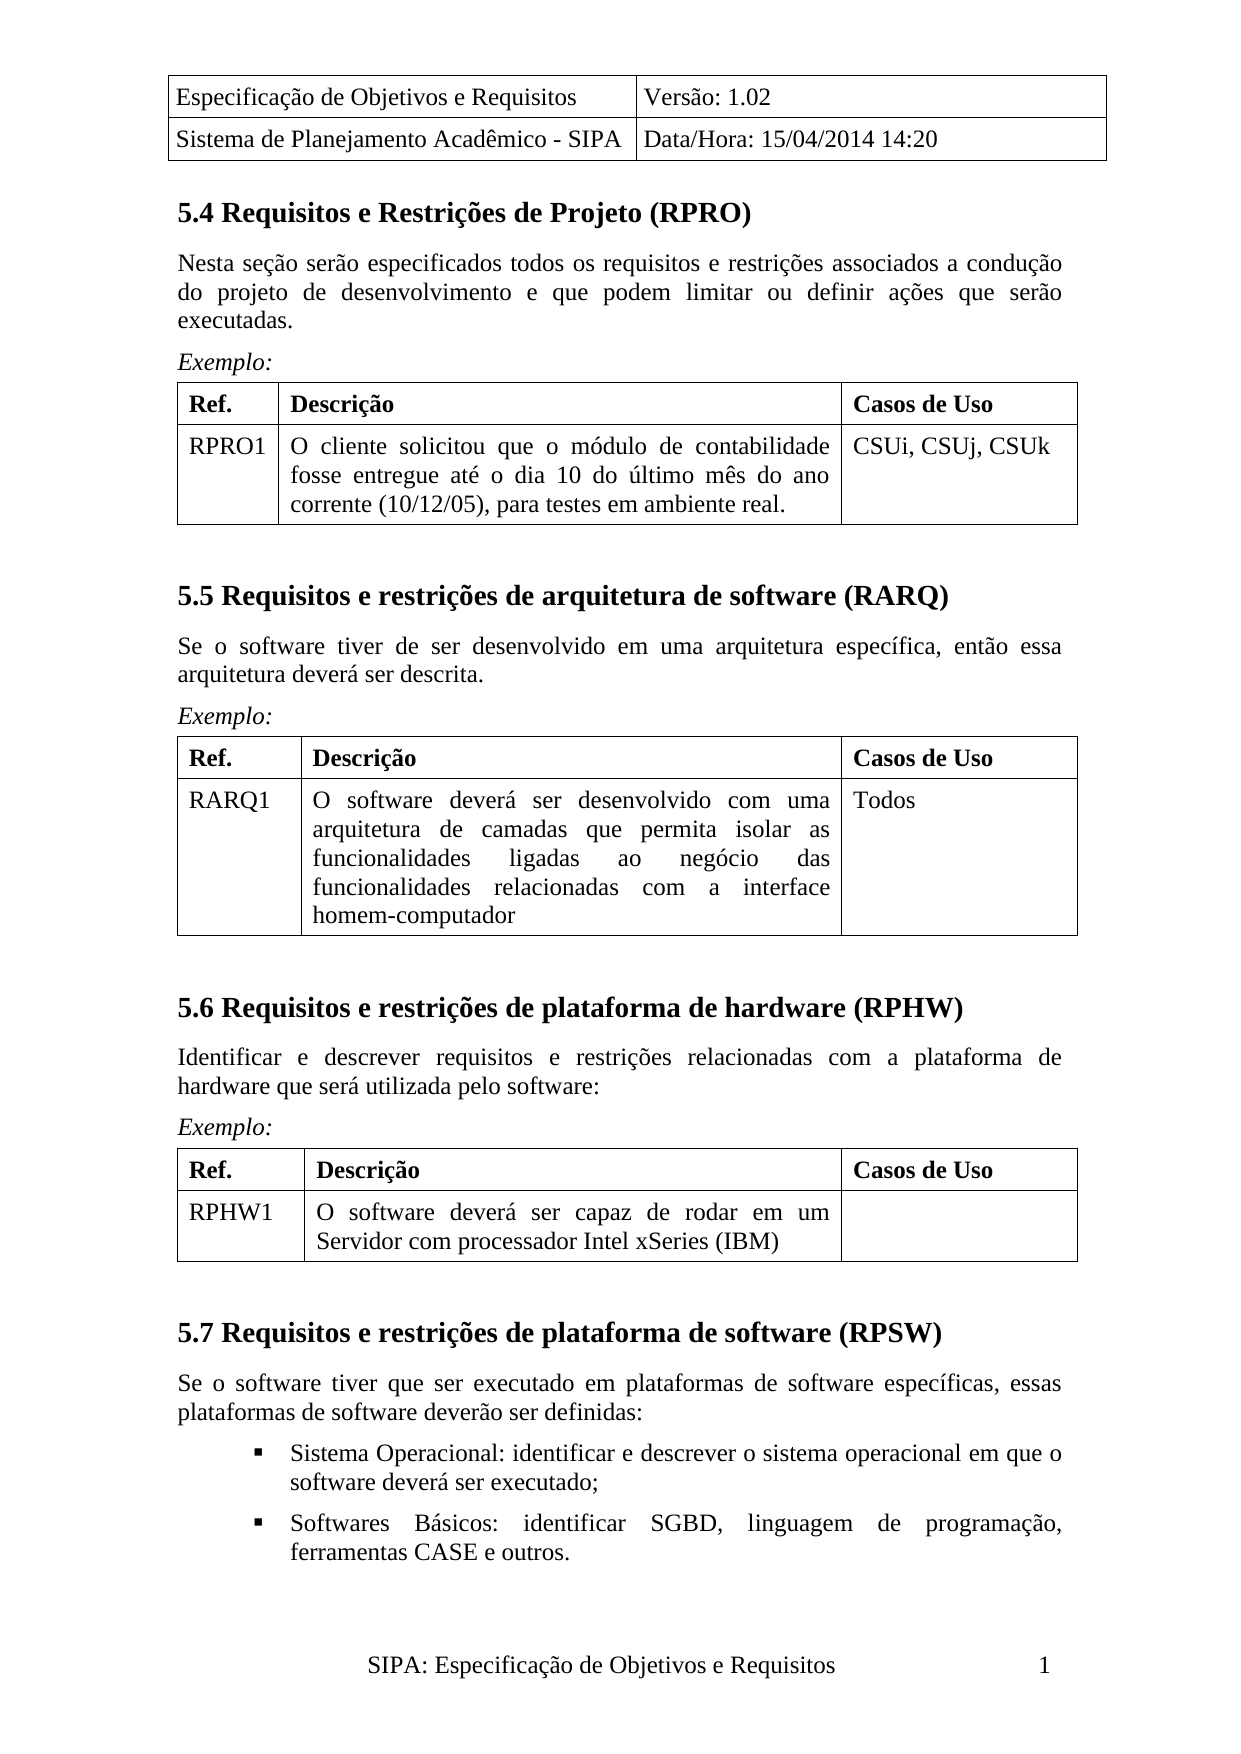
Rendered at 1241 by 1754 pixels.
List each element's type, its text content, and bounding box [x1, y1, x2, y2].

table_header Ref. [178, 383, 278, 424]
subtitle 5.6 Requisitos e restrições de plataforma de hardware (RPHW) [177, 990, 1063, 1024]
text Exemplo: [177, 701, 1063, 729]
table_header Casos de Uso [842, 1149, 1077, 1190]
table_header Descrição [305, 1149, 841, 1190]
text Exemplo: [177, 1112, 1063, 1141]
table_header Descrição [279, 383, 841, 424]
text Se o software tiver que ser executado em plataformas de software específicas, essas plataformas de software deverão ser definidas: [177, 1368, 1063, 1425]
table_cell O software deverá ser desenvolvido com uma arquitetura de camadas que permita isolar as funcionalidades ligadas ao negócio das funcionalidades relacionadas com a interface homem-computador [302, 779, 841, 935]
table_header Casos de Uso [842, 737, 1077, 778]
table_header Descrição [302, 737, 841, 778]
table_cell O software deverá ser capaz de rodar em um Servidor com processador Intel xSeries (IBM) [305, 1191, 841, 1261]
subtitle 5.4 Requisitos e Restrições de Projeto (RPRO) [177, 196, 1063, 229]
list Softwares Básicos: identificar SGBD, linguagem de programação, ferramentas CASE e outros. [252, 1508, 1063, 1565]
table_cell Todos [842, 779, 1077, 935]
table_header Casos de Uso [842, 383, 1077, 424]
table_cell [842, 1191, 1077, 1261]
table_header Ref. [178, 737, 301, 778]
text Identificar e descrever requisitos e restrições relacionadas com a plataforma de hardware que será utilizada pelo software: [177, 1042, 1063, 1100]
table_cell RPRO1 [178, 425, 278, 524]
table_cell CSUi, CSUj, CSUk [842, 425, 1077, 524]
text Se o software tiver de ser desenvolvido em uma arquitetura específica, então essa arquitetura deverá ser descrita. [177, 631, 1063, 688]
subtitle 5.5 Requisitos e restrições de arquitetura de software (RARQ) [177, 578, 1063, 612]
table_cell RARQ1 [178, 779, 301, 935]
subtitle 5.7 Requisitos e restrições de plataforma de software (RPSW) [177, 1316, 1063, 1349]
table_cell RPHW1 [178, 1191, 304, 1261]
text Exemplo: [177, 347, 1063, 375]
table_header Ref. [178, 1149, 304, 1190]
list Sistema Operacional: identificar e descrever o sistema operacional em que o software deverá ser executado; [252, 1438, 1063, 1495]
text Nesta seção serão especificados todos os requisitos e restrições associados a condução do projeto de desenvolvimento e que podem limitar ou definir ações que serão executadas. [177, 248, 1063, 334]
table_cell O cliente solicitou que o módulo de contabilidade fosse entregue até o dia 10 do último mês do ano corrente (10/12/05), para testes em ambiente real. [279, 425, 841, 524]
